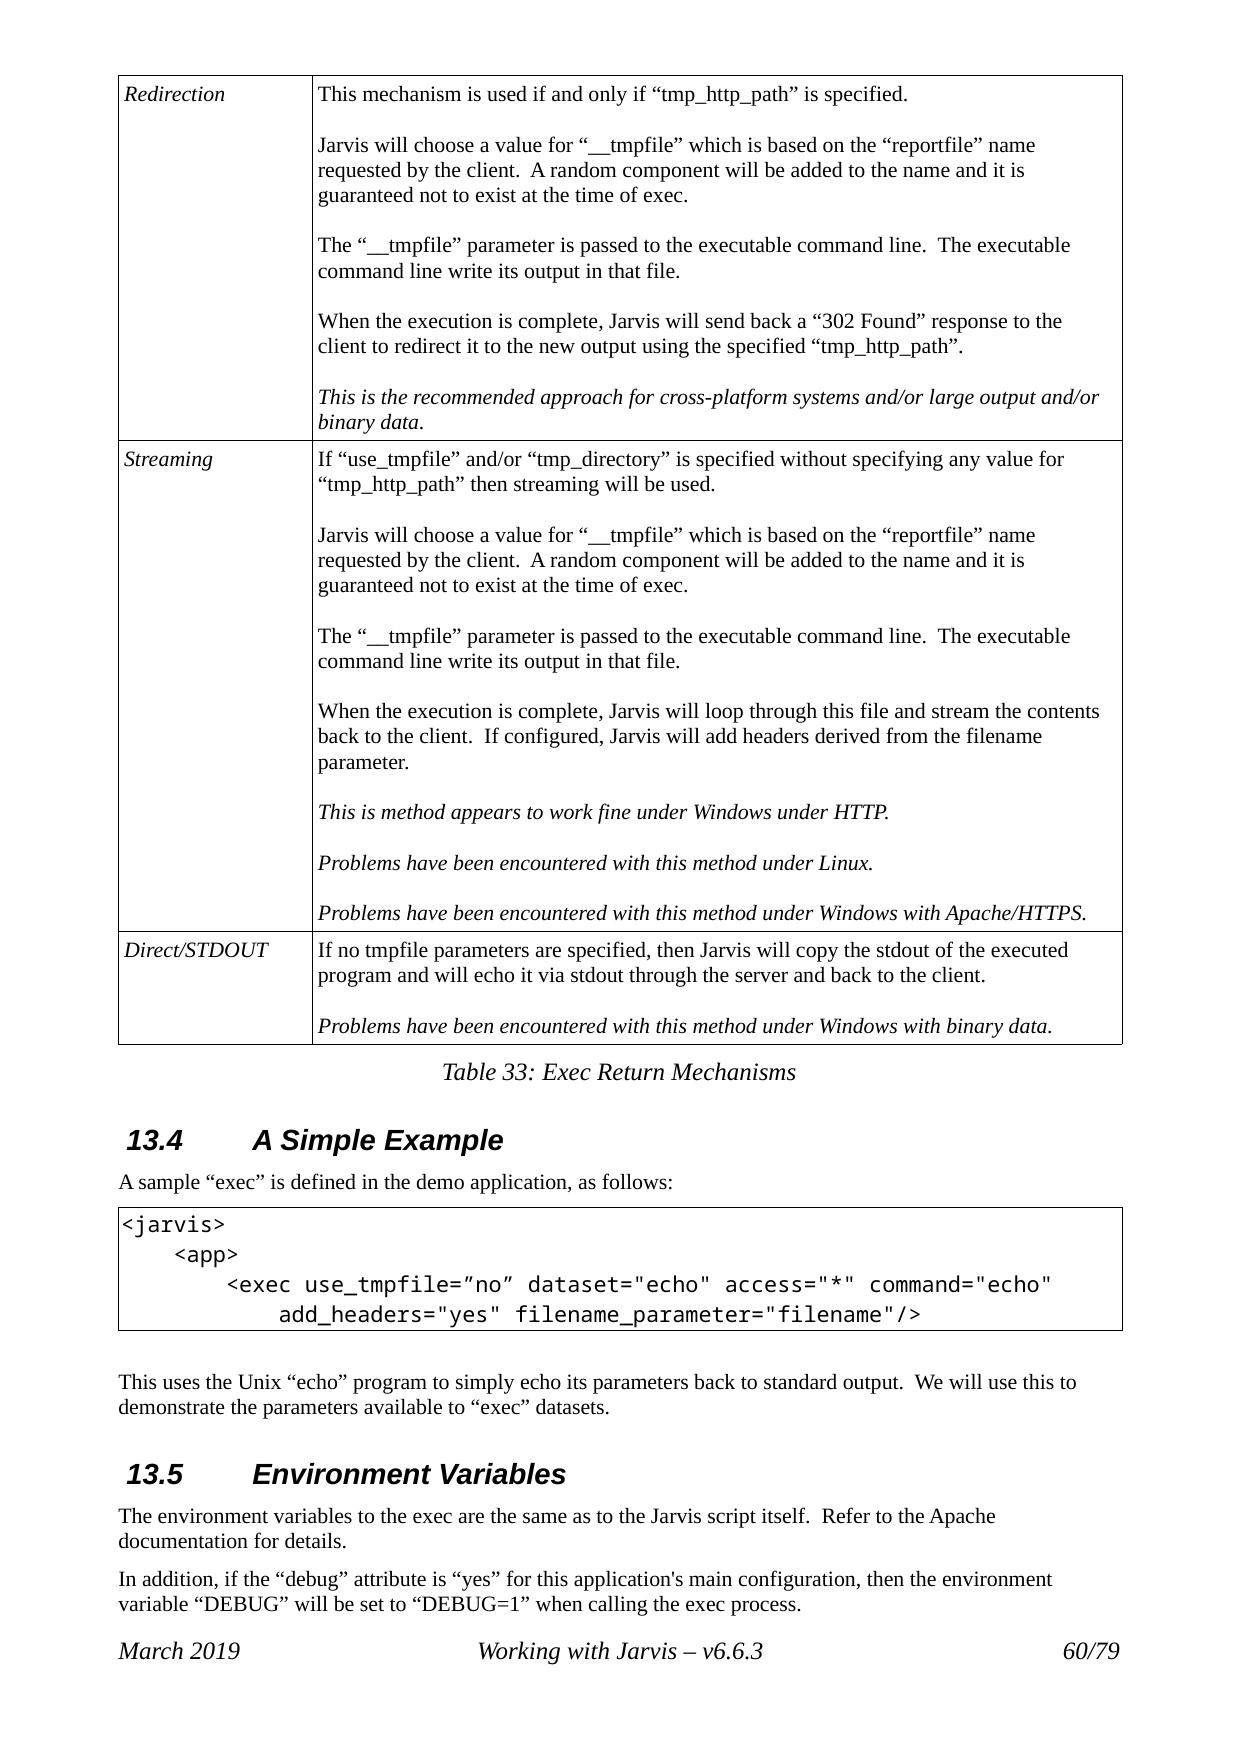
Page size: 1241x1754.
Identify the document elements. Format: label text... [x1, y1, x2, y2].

text add_headers="yes" filename_parameter="filename"/> [119, 1296, 1122, 1330]
text This uses the Unix “echo” program to simply echo its parameters back to standard output. We will use this to demonstrate the parameters available to “exec” datasets. [118, 1369, 1122, 1419]
text The environment variables to the exec are the same as to the Jarvis script itself. Refer to the Apache documentation for details. [118, 1503, 1122, 1553]
text <jarvis> [119, 1208, 1122, 1236]
subtitle Environment Variables [118, 1457, 1122, 1490]
text Table 33: Exec Return Mechanisms [118, 1057, 1122, 1085]
table_cell This mechanism is used if and only if “tmp_http_path” is specified. Jarvis will choose a value for “__tmpfile” which is based on the “reportfile” name requested by the client. A random component will be added to the name and it is guaranteed not to exist at the time of exec. The “__tmpfile” parameter is passed to the executable command line. The executable command line write its output in that file. When the execution is complete, Jarvis will send back a “302 Found” response to the client to redirect it to the new output using the specified “tmp_http_path”. This is the recommended approach for cross-platform systems and/or large output and/or binary data. [313, 76, 1122, 440]
subtitle A Simple Example [118, 1123, 1122, 1156]
text <app> [119, 1236, 1122, 1266]
table_cell If “use_tmpfile” and/or “tmp_directory” is specified without specifying any value for “tmp_http_path” then streaming will be used. Jarvis will choose a value for “__tmpfile” which is based on the “reportfile” name requested by the client. A random component will be added to the name and it is guaranteed not to exist at the time of exec. The “__tmpfile” parameter is passed to the executable command line. The executable command line write its output in that file. When the execution is complete, Jarvis will loop through this file and stream the contents back to the client. If configured, Jarvis will add headers derived from the filename parameter. This is method appears to work fine under Windows under HTTP. Problems have been encountered with this method under Linux. Problems have been encountered with this method under Windows with Apache/HTTPS. [313, 441, 1122, 931]
text <exec use_tmpfile=”no” dataset="echo" access="*" command="echo" [119, 1266, 1122, 1296]
text In addition, if the “debug” attribute is “yes” for this application's main configuration, then the environment variable “DEBUG” will be set to “DEBUG=1” when calling the exec process. [118, 1566, 1122, 1616]
table_cell If no tmpfile parameters are specified, then Jarvis will copy the stdout of the executed program and will echo it via stdout through the server and back to the client. Problems have been encountered with this method under Windows with binary data. [313, 932, 1122, 1044]
table_cell Direct/STDOUT [119, 932, 312, 1044]
table_cell Redirection [119, 76, 312, 440]
text A sample “exec” is defined in the demo application, as follows: [118, 1169, 1122, 1194]
table_cell Streaming [119, 441, 312, 931]
